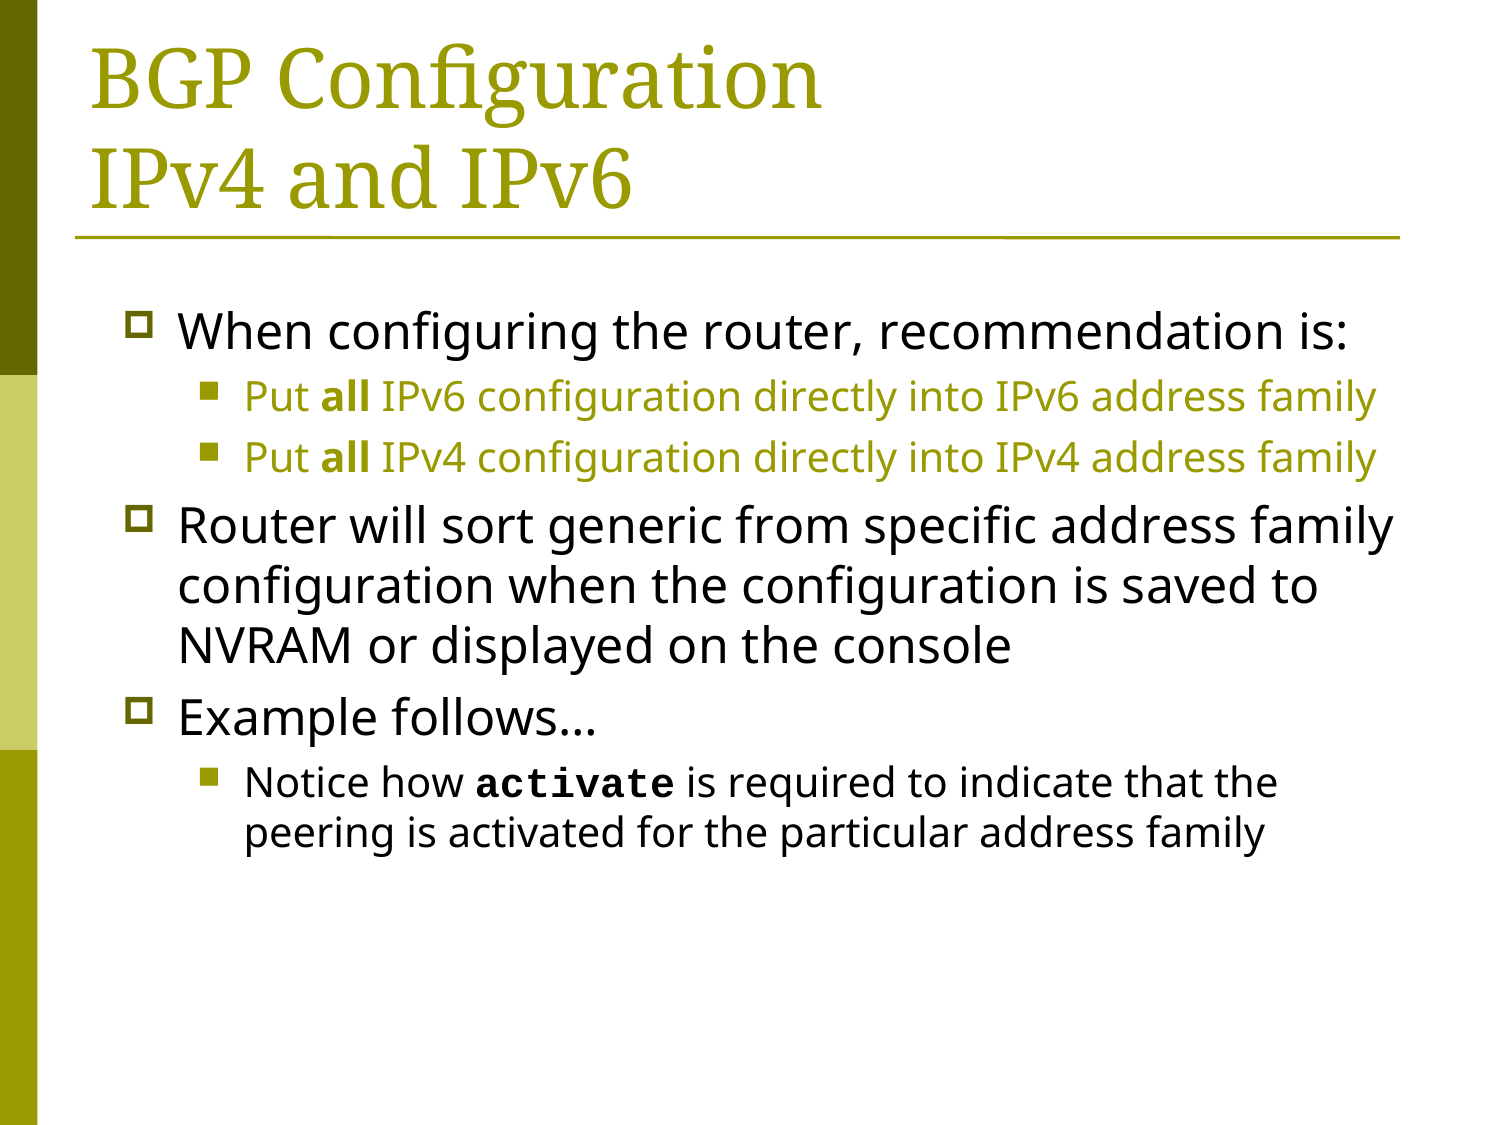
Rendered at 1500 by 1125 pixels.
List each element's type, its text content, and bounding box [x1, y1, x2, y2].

list When configuring the router, recommendation is: Put all IPv6 configuration directly into IPv6 address family Put all IPv4 configuration directly into IPv4 address family Router will sort generic from specific address family configuration when the configuration is saved to NVRAM or displayed on the console Example follows… Notice how activate is required to indicate that the peering is activated for the particular address family [107, 292, 1411, 1075]
title BGP Configuration IPv4 and IPv6 [75, 17, 1426, 233]
